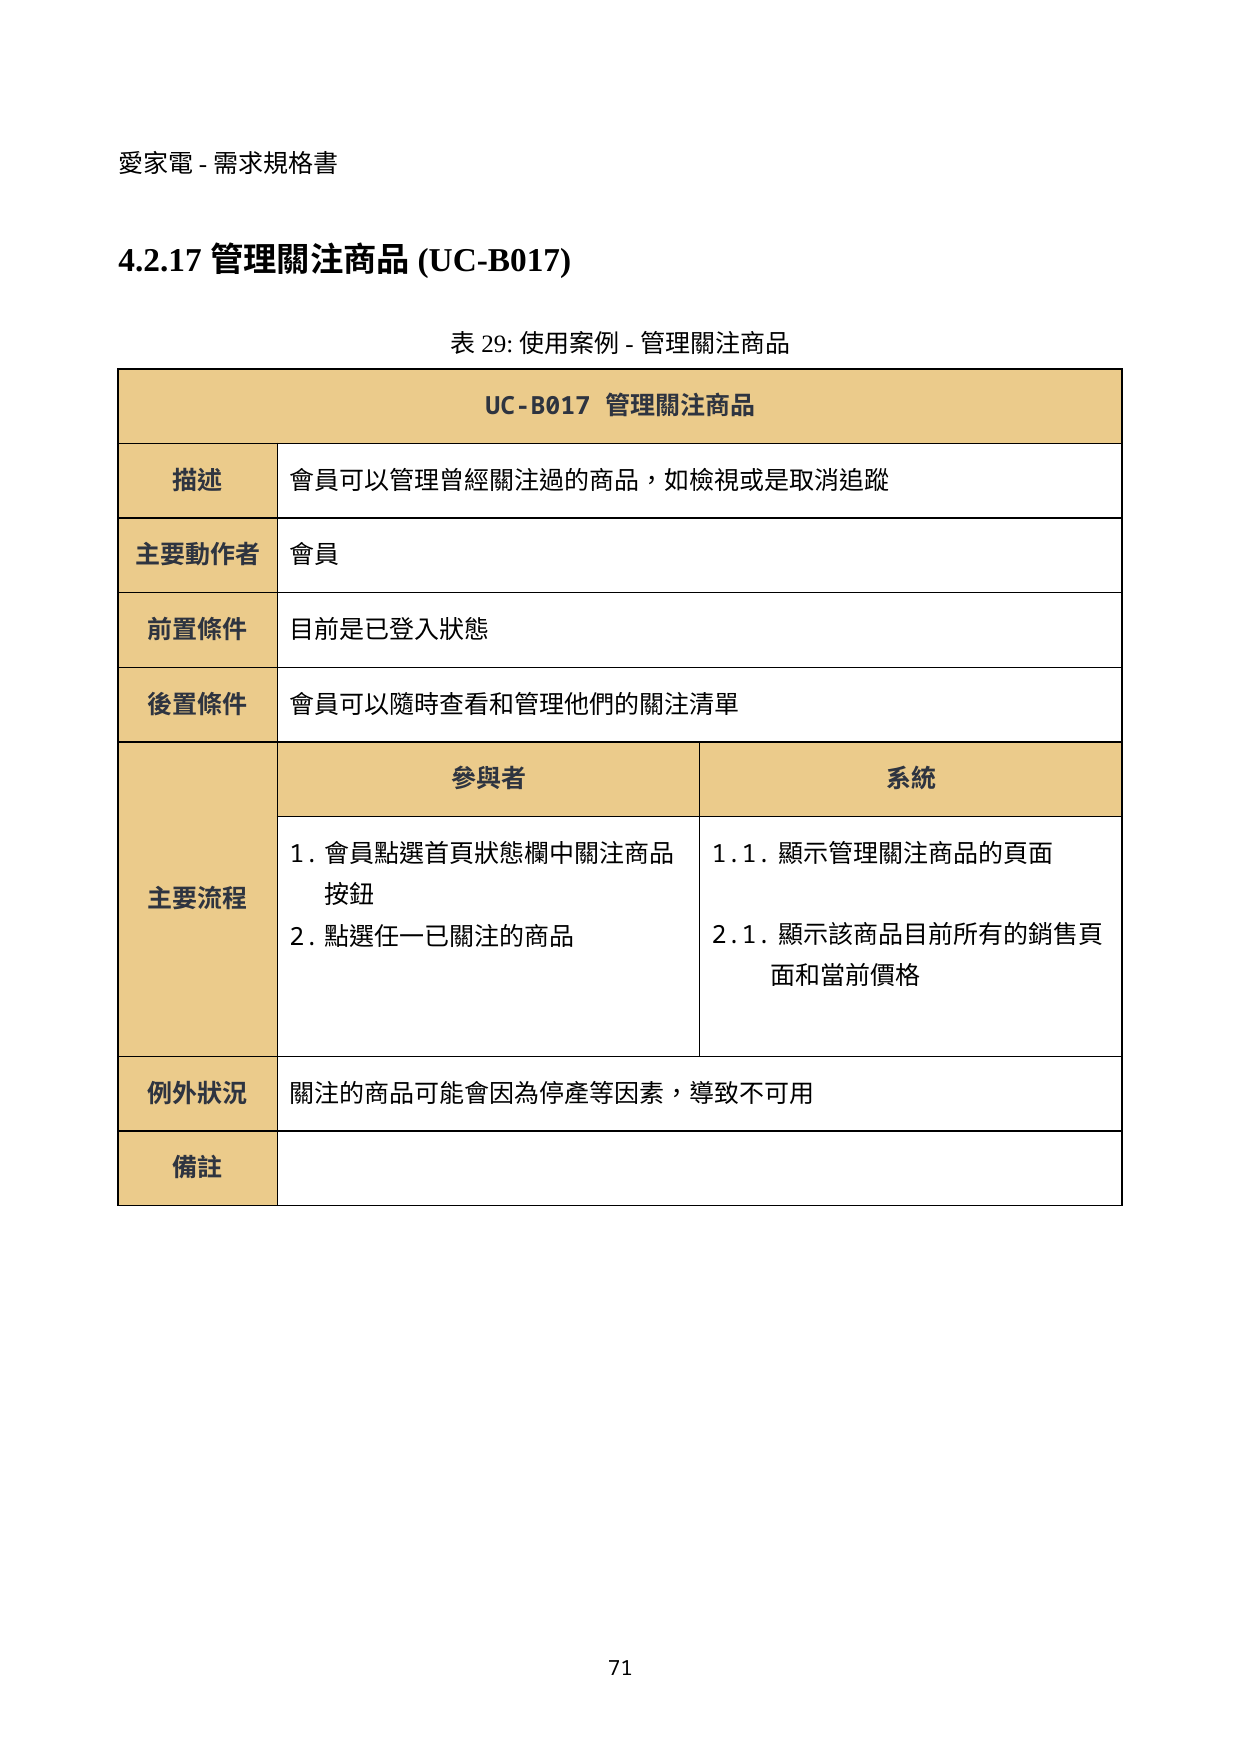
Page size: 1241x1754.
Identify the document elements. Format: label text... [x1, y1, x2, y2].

table_cell 描述 [119, 444, 277, 517]
table_cell 顯示管理關注商品的頁面 顯示該商品目前所有的銷售頁面和當前價格 [700, 817, 1121, 1056]
table_cell [278, 1132, 1121, 1205]
table_cell 會員可以隨時查看和管理他們的關注清單 [278, 668, 1121, 741]
table_cell 會員點選首頁狀態欄中關注商品按鈕 點選任一已關注的商品 [278, 817, 699, 1056]
table_cell 參與者 [278, 743, 699, 816]
table_cell 備註 [119, 1132, 277, 1205]
table_cell 後置條件 [119, 668, 277, 741]
table_cell 系統 [700, 743, 1121, 816]
table_cell 關注的商品可能會因為停產等因素，導致不可用 [278, 1057, 1121, 1130]
table_header UC-B017 管理關注商品 [119, 370, 1121, 443]
table_cell 主要動作者 [119, 519, 277, 592]
table_cell 目前是已登入狀態 [278, 593, 1121, 666]
table_cell 主要流程 [119, 743, 277, 1056]
table_cell 例外狀況 [119, 1057, 277, 1130]
table_cell 會員可以管理曾經關注過的商品，如檢視或是取消追蹤 [278, 444, 1121, 517]
table_cell 前置條件 [119, 593, 277, 666]
text 表 29: 使用案例 - 管理關注商品 [118, 323, 1122, 359]
subtitle 4.2.17 管理關注商品 (UC-B017) [118, 232, 1122, 281]
table_cell 會員 [278, 519, 1121, 592]
